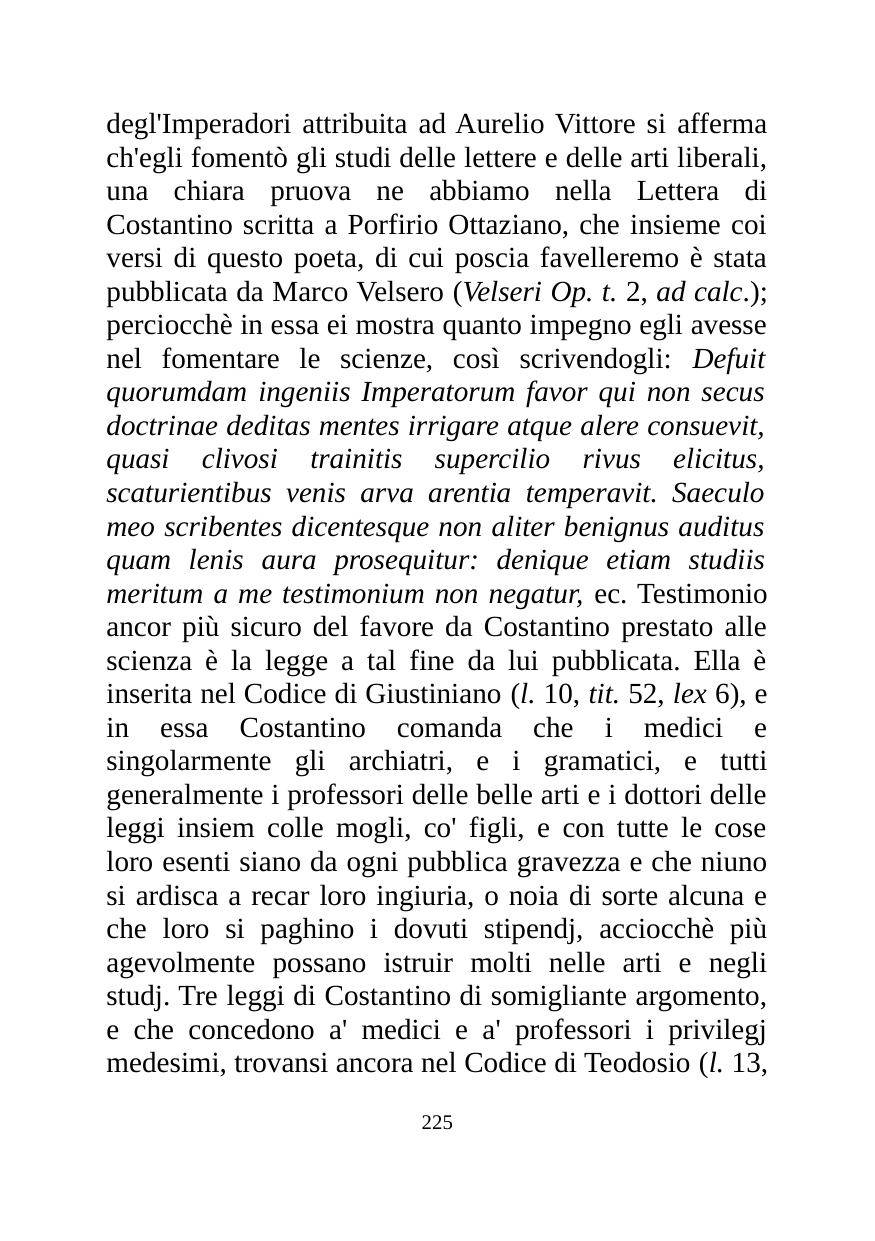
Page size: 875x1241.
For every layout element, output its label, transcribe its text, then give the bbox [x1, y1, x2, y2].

text degl'Imperadori attribuita ad Aurelio Vittore si afferma ch'egli fomentò gli studi delle lettere e delle arti liberali, una chiara pruova ne abbiamo nella Lettera di Costantino scritta a Porfirio Ottaziano, che insieme coi versi di questo poeta, di cui poscia favelleremo è stata pubblicata da Marco Velsero (Velseri Op. t. 2, ad calc.); perciocchè in essa ei mostra quanto impegno egli avesse nel fomentare le scienze, così scrivendogli: Defuit quorumdam ingeniis Imperatorum favor qui non secus doctrinae deditas mentes irrigare atque alere consuevit, quasi clivosi trainitis supercilio rivus elicitus, scaturientibus venis arva arentia temperavit. Saeculo meo scribentes dicentesque non aliter benignus auditus quam lenis aura prosequitur: denique etiam studiis meritum a me testimonium non negatur, ec. Testimonio ancor più sicuro del favore da Costantino prestato alle scienza è la legge a tal fine da lui pubblicata. Ella è inserita nel Codice di Giustiniano (l. 10, tit. 52, lex 6), e in essa Costantino comanda che i medici e singolarmente gli archiatri, e i gramatici, e tutti generalmente i professori delle belle arti e i dottori delle leggi insiem colle mogli, co' figli, e con tutte le cose loro esenti siano da ogni pubblica gravezza e che niuno si ardisca a recar loro ingiuria, o noia di sorte alcuna e che loro si paghino i dovuti stipendj, acciocchè più agevolmente possano istruir molti nelle arti e negli studj. Tre leggi di Costantino di somigliante argomento, e che concedono a' medici e a' professori i privilegj medesimi, trovansi ancora nel Codice di Teodosio (l. 13, [106, 106, 768, 1079]
